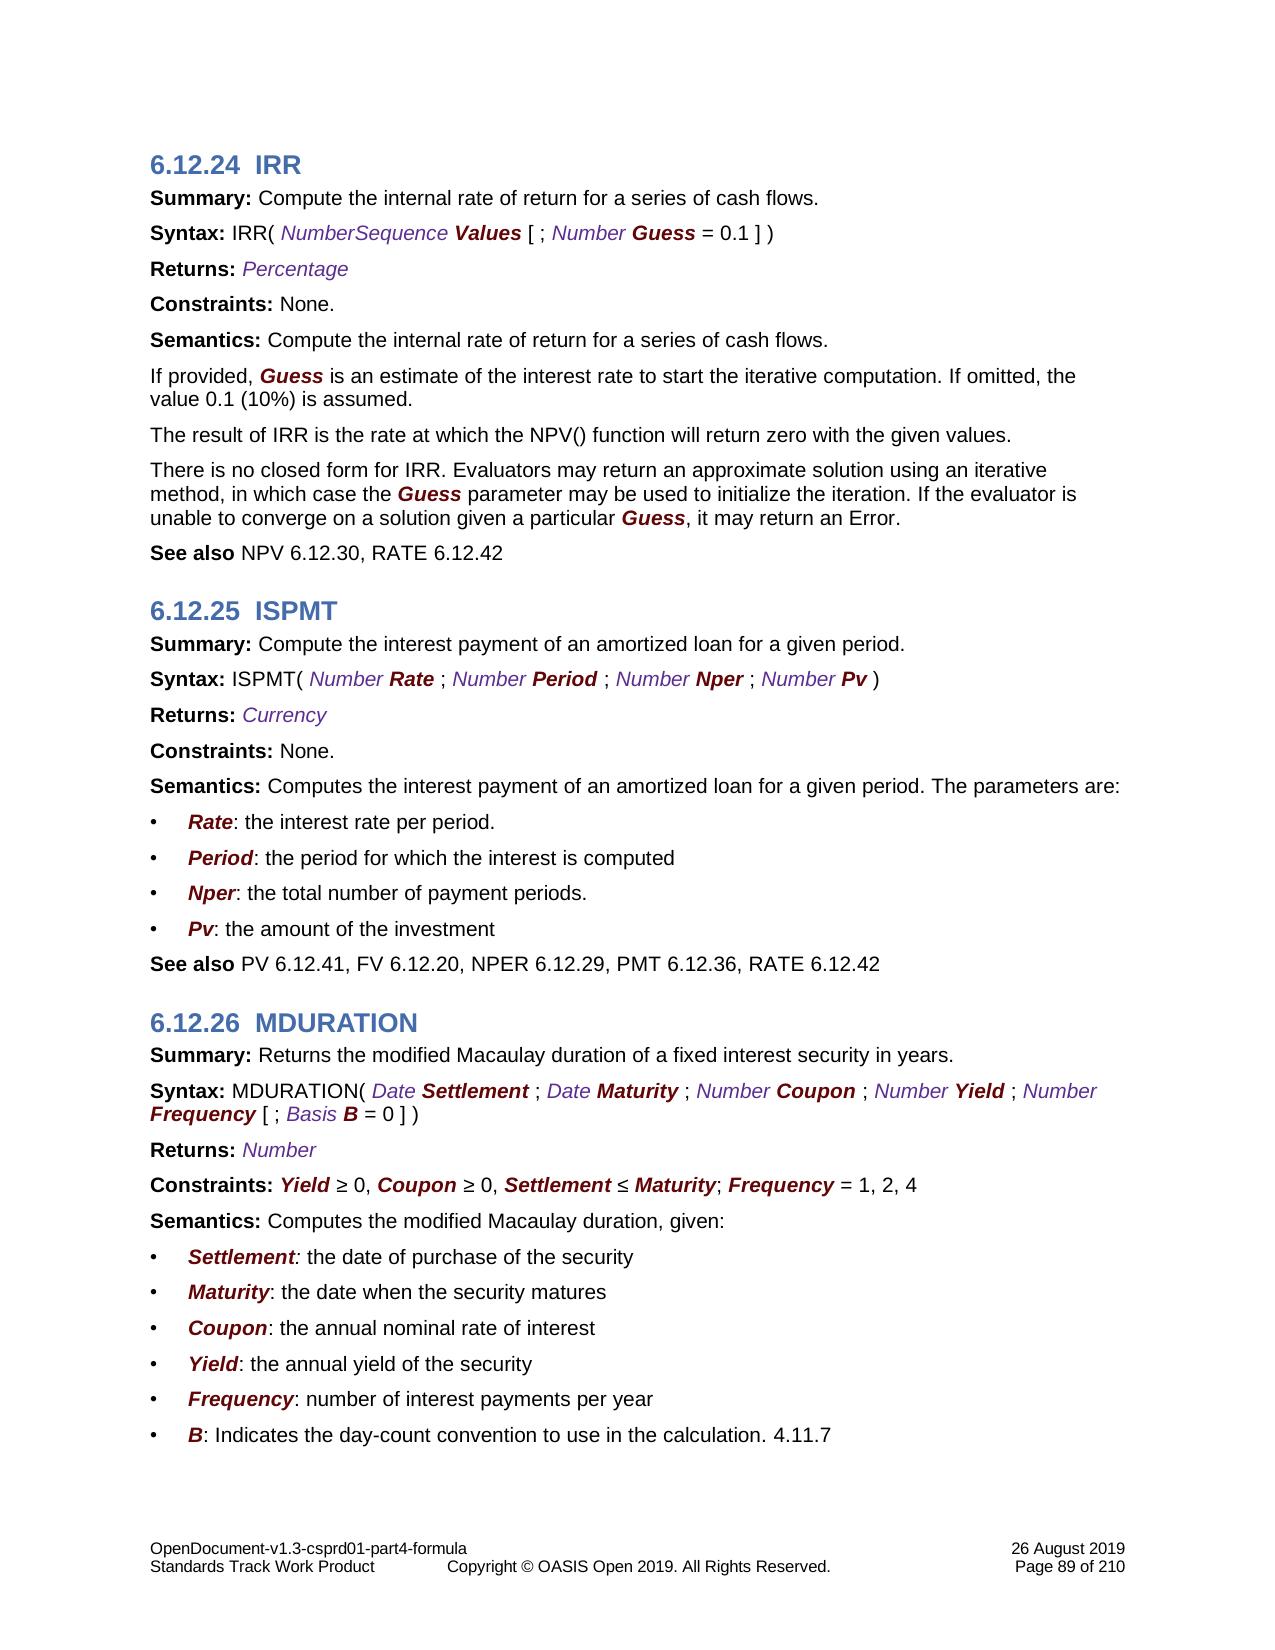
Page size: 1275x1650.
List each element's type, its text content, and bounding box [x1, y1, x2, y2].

list Period: the period for which the interest is computed [150, 846, 1125, 869]
text Returns: Currency [150, 703, 1125, 727]
list Pv: the amount of the investment [150, 917, 1125, 941]
text Semantics: Compute the internal rate of return for a series of cash flows. [150, 328, 1125, 352]
list Nper: the total number of payment periods. [150, 882, 1125, 905]
text Returns: Percentage [150, 257, 1125, 281]
text There is no closed form for IRR. Evaluators may return an approximate solution using an iterative method, in which case the Guess parameter may be used to initialize the iteration. If the evaluator is unable to converge on a solution given a particular Guess, it may return an Error. [150, 459, 1125, 529]
text Semantics: Computes the modified Macaulay duration, given: [150, 1209, 1125, 1233]
text Summary: Compute the interest payment of an amortized loan for a given period. [150, 632, 1125, 656]
text Syntax: ISPMT( Number Rate ; Number Period ; Number Nper ; Number Pv ) [150, 668, 1125, 691]
list Coupon: the annual nominal rate of interest [150, 1316, 1125, 1340]
text If provided, Guess is an estimate of the interest rate to start the iterative computation. If omitted, the value 0.1 (10%) is assumed. [150, 364, 1125, 411]
text Returns: Number [150, 1138, 1125, 1162]
text Constraints: Yield ≥ 0, Coupon ≥ 0, Settlement ≤ Maturity; Frequency = 1, 2, 4 [150, 1174, 1125, 1197]
text Summary: Returns the modified Macaulay duration of a fixed interest security in years. [150, 1043, 1125, 1067]
list Yield: the annual yield of the security [150, 1352, 1125, 1376]
list Rate: the interest rate per period. [150, 810, 1125, 834]
list Settlement: the date of purchase of the security [150, 1245, 1125, 1269]
text Semantics: Computes the interest payment of an amortized loan for a given period. The parameters are: [150, 775, 1125, 798]
text See also NPV 6.12.30, RATE 6.12.42 [150, 542, 1125, 565]
text See also PV 6.12.41, FV 6.12.20, NPER 6.12.29, PMT 6.12.36, RATE 6.12.42 [150, 953, 1125, 976]
subtitle ISPMT [150, 596, 1125, 626]
text Syntax: IRR( NumberSequence Values [ ; Number Guess = 0.1 ] ) [150, 222, 1125, 245]
list Maturity: the date when the security matures [150, 1281, 1125, 1304]
text The result of IRR is the rate at which the NPV() function will return zero with the given values. [150, 423, 1125, 447]
text Constraints: None. [150, 293, 1125, 316]
subtitle MDURATION [150, 1007, 1125, 1037]
list B: Indicates the day-count convention to use in the calculation. 4.11.7 [150, 1423, 1125, 1447]
text Summary: Compute the internal rate of return for a series of cash flows. [150, 186, 1125, 209]
text Syntax: MDURATION( Date Settlement ; Date Maturity ; Number Coupon ; Number Yield ; Number Frequency [ ; Basis B = 0 ] ) [150, 1079, 1125, 1126]
list Frequency: number of interest payments per year [150, 1388, 1125, 1411]
subtitle IRR [150, 150, 1125, 180]
text Constraints: None. [150, 739, 1125, 763]
